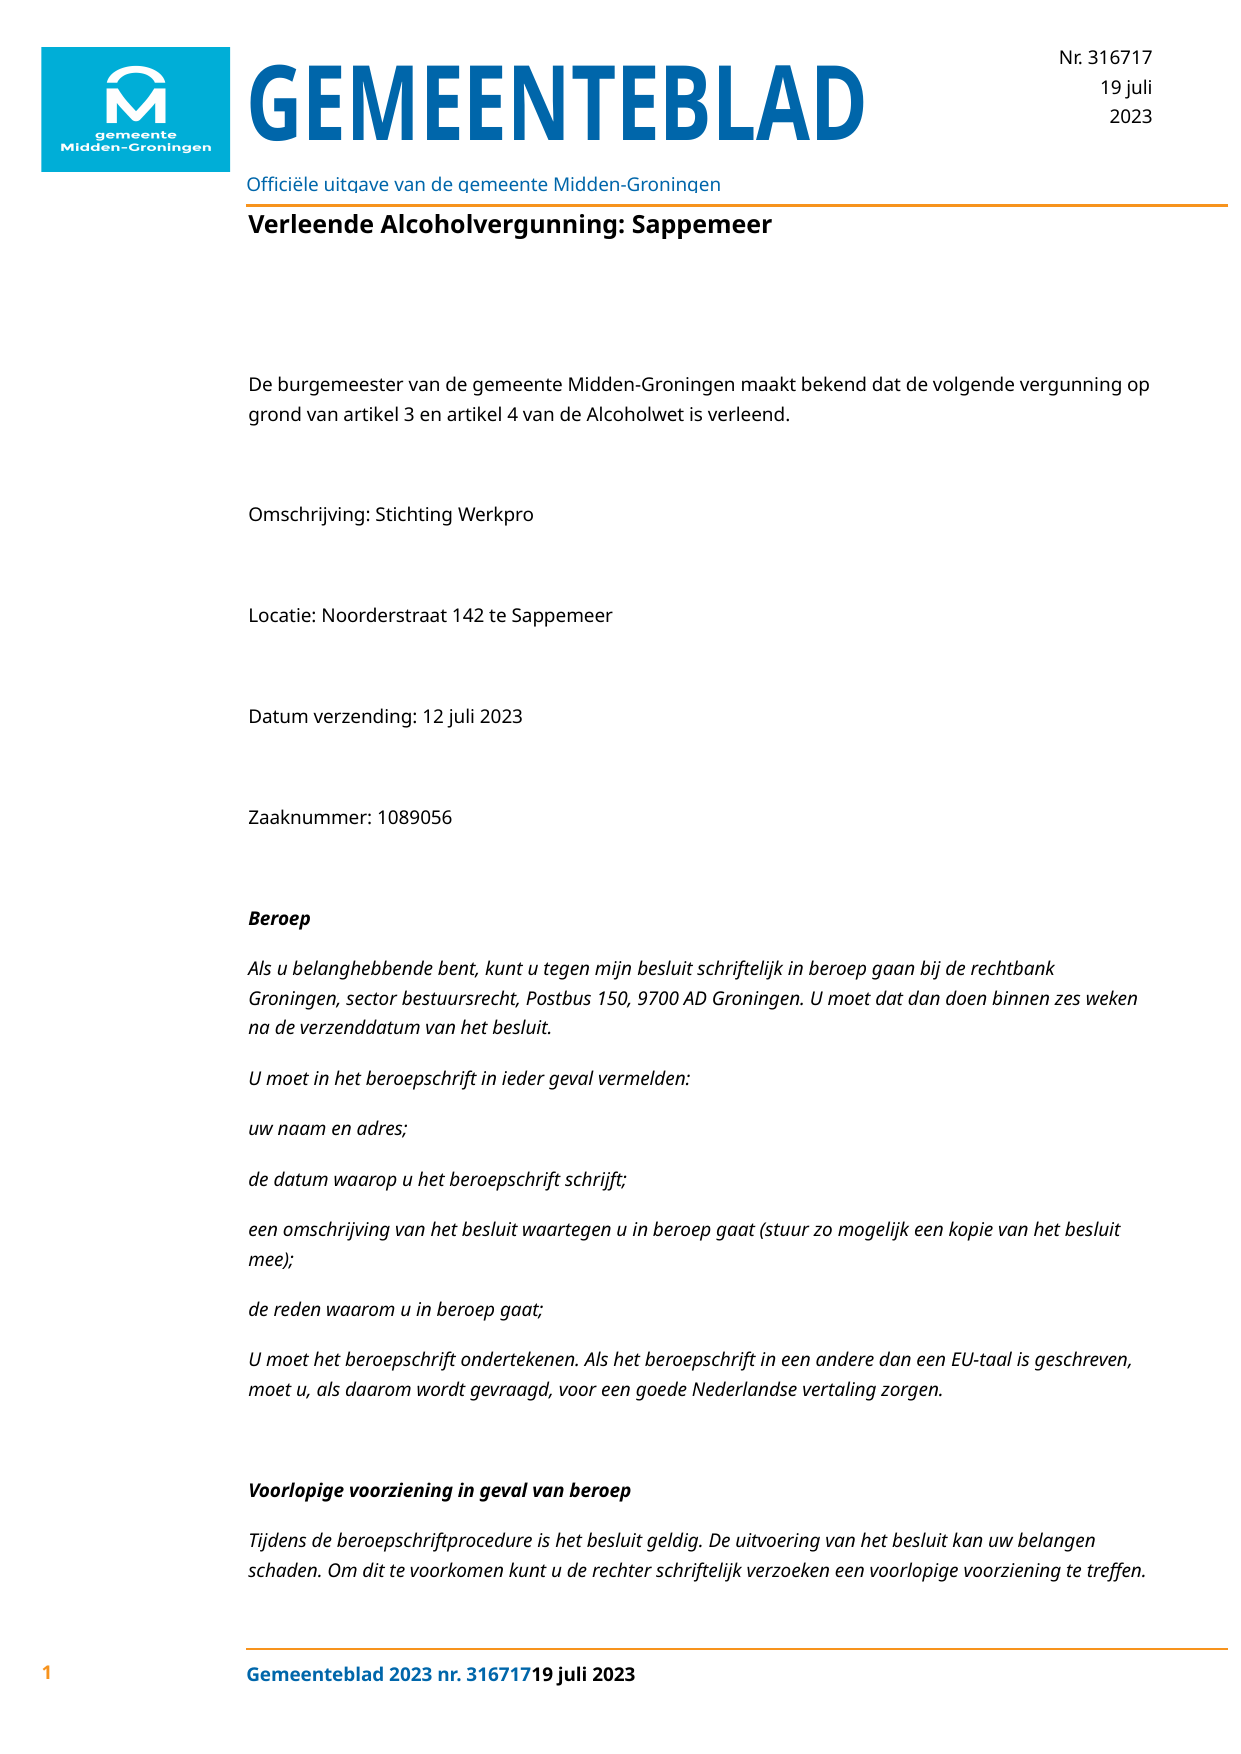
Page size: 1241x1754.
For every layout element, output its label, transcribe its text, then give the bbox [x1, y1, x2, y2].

text Voorlopige voorziening in geval van beroep [248, 1477, 1152, 1503]
text Omschrijving: Stichting Werkpro [248, 502, 1152, 527]
text Beroep [248, 905, 1152, 931]
picture [184, 146, 190, 153]
text Locatie: Noorderstraat 142 te Sappemeer [248, 602, 1152, 628]
text Verleende Alcoholvergunning: Sappemeer [248, 207, 1152, 241]
picture [108, 66, 164, 82]
text Datum verzending: 12 juli 2023 [248, 703, 1152, 729]
text een omschrijving van het besluit waartegen u in beroep gaat (stuur zo mogelijk een kopie van het besluit mee); [248, 1216, 1152, 1271]
text U moet in het beroepschrift in ieder geval vermelden: [248, 1065, 1152, 1091]
text U moet het beroepschrift ondertekenen. Als het beroepschrift in een andere dan een EU-taal is geschreven, moet u, als daarom wordt gevraagd, voor een goede Nederlandse vertaling zorgen. [248, 1347, 1152, 1402]
text Zaaknummer: 1089056 [248, 804, 1152, 830]
text de reden waarom u in beroep gaat; [248, 1296, 1152, 1322]
text Als u belanghebbende bent, kunt u tegen mijn besluit schriftelijk in beroep gaan bij de rechtbank Groningen, sector bestuursrecht, Postbus 150, 9700 AD Groningen. U moet dat dan doen binnen zes weken na de verzenddatum van het besluit. [248, 955, 1152, 1040]
text De burgemeester van de gemeente Midden-Groningen maakt bekend dat de volgende vergunning op grond van artikel 3 en artikel 4 van de Alcoholwet is verleend. [248, 371, 1152, 426]
picture [107, 89, 165, 122]
text uw naam en adres; [248, 1115, 1152, 1141]
text de datum waarop u het beroepschrift schrijft; [248, 1166, 1152, 1191]
text Tijdens de beroepschriftprocedure is het besluit geldig. De uitvoering van het besluit kan uw belangen schaden. Om dit te voorkomen kunt u de rechter schriftelijk verzoeken een voorlopige voorziening te treffen. [248, 1527, 1152, 1583]
